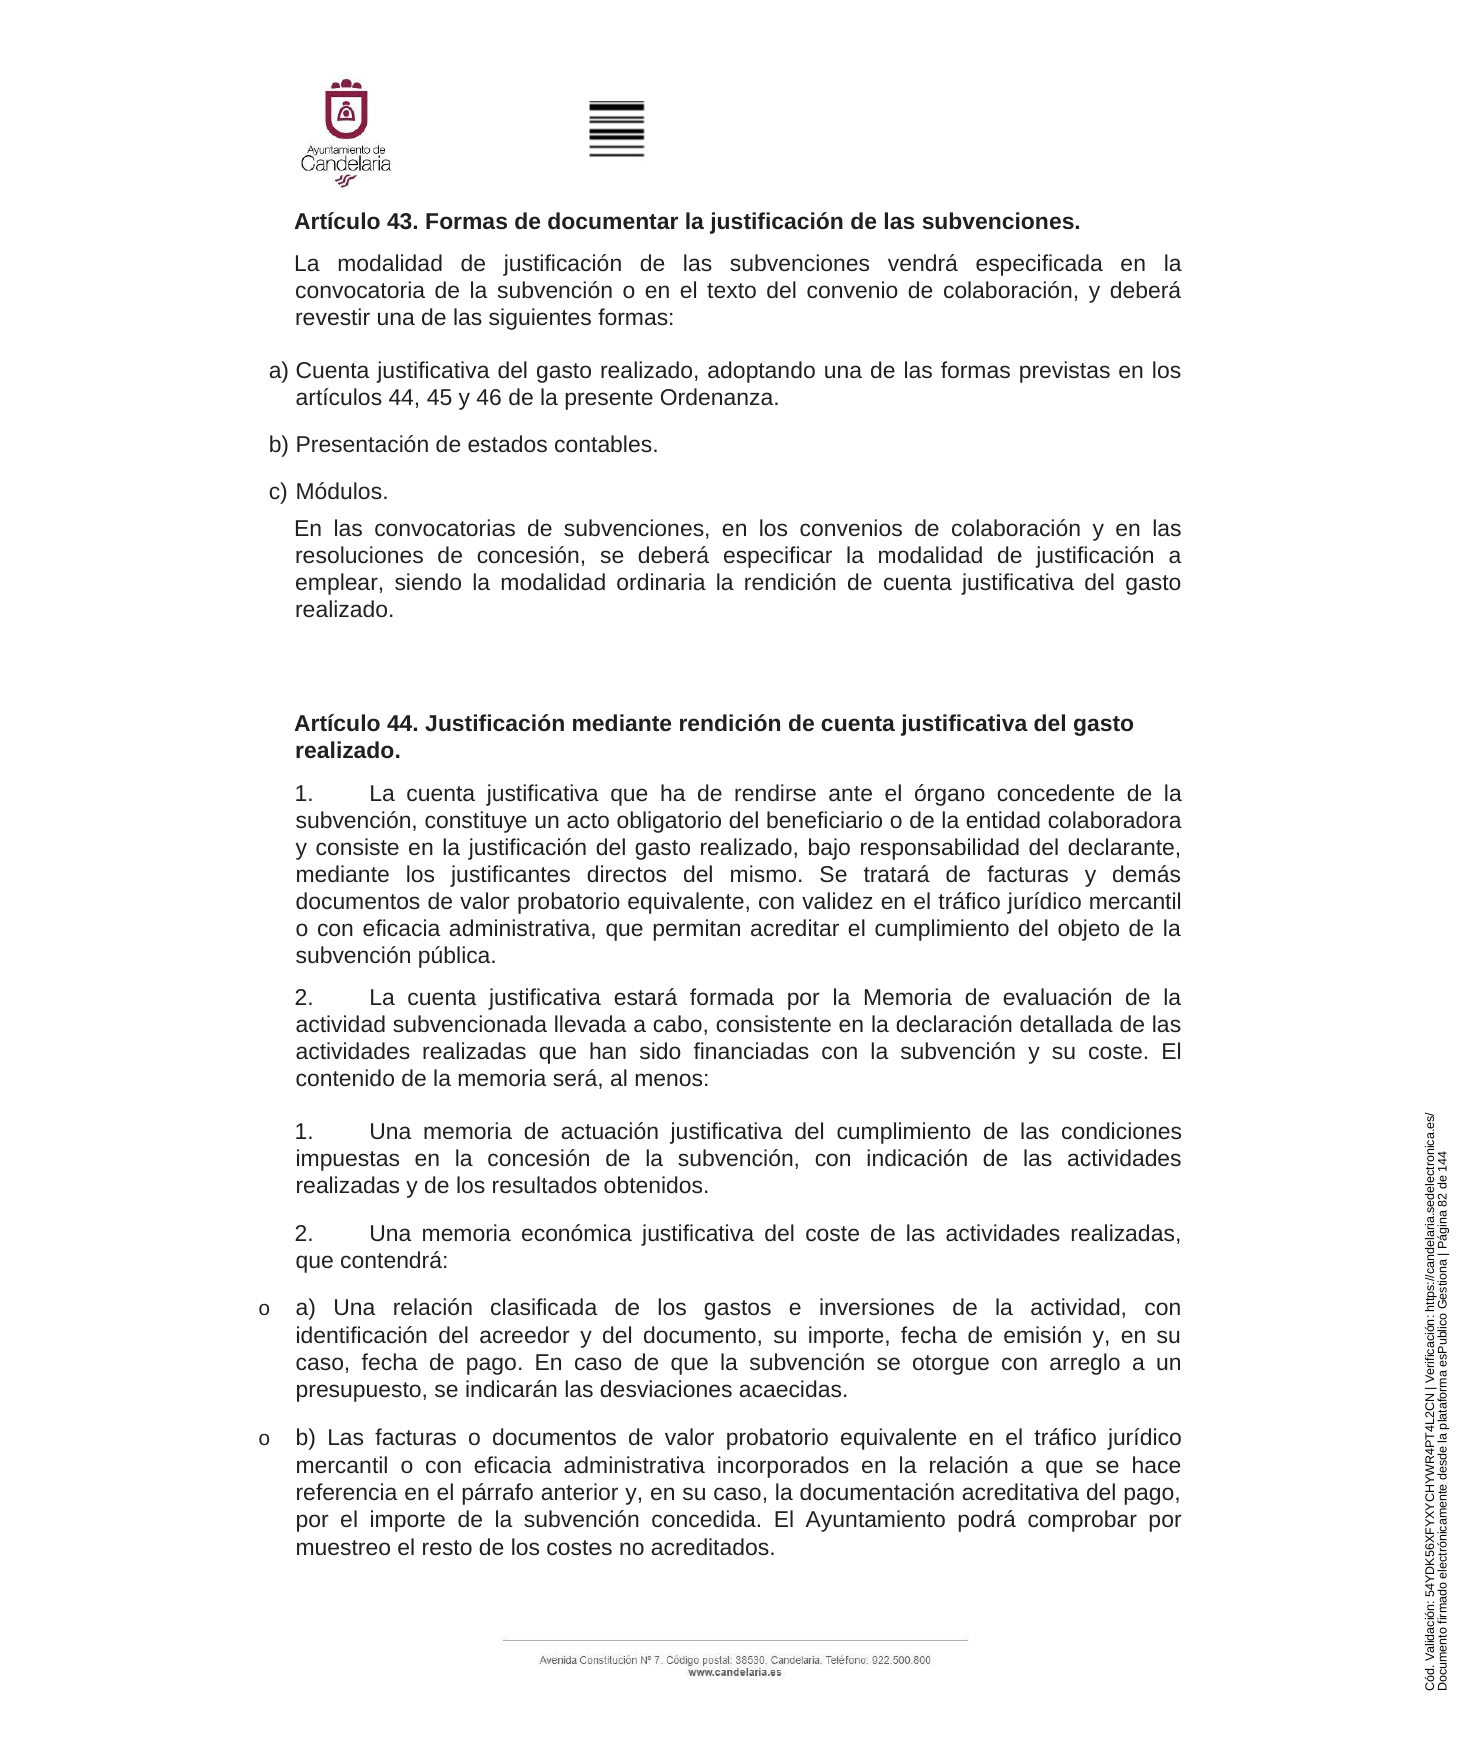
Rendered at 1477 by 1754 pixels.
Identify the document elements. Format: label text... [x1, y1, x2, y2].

list Módulos. [268, 478, 1182, 504]
list Presentación de estados contables. [268, 431, 1182, 457]
text Artículo 43. Formas de documentar la justificación de las subvenciones. [294, 208, 1183, 234]
list La cuenta justificativa estará formada por la Memoria de evaluación de la actividad subvencionada llevada a cabo, consistente en la declaración detallada de las actividades realizadas que han sido financiadas con la subvención y su coste. El contenido de la memoria será, al menos: [294, 984, 1182, 1092]
list a) Una relación clasificada de los gastos e inversiones de la actividad, con identificación del acreedor y del documento, su importe, fecha de emisión y, en su caso, fecha de pago. En caso de que la subvención se otorgue con arreglo a un presupuesto, se indicarán las desviaciones acaecidas. [258, 1294, 1182, 1403]
list b) Las facturas o documentos de valor probatorio equivalente en el tráfico jurídico mercantil o con eficacia administrativa incorporados en la relación a que se hace referencia en el párrafo anterior y, en su caso, la documentación acreditativa del pago, por el importe de la subvención concedida. El Ayuntamiento podrá comprobar por muestreo el resto de los costes no acreditados. [258, 1424, 1182, 1560]
list Cuenta justificativa del gasto realizado, adoptando una de las formas previstas en los artículos 44, 45 y 46 de la presente Ordenanza. [268, 357, 1182, 410]
text Artículo 44. Justificación mediante rendición de cuenta justificativa del gasto realizado. [294, 710, 1183, 764]
list La cuenta justificativa que ha de rendirse ante el órgano concedente de la subvención, constituye un acto obligatorio del beneficiario o de la entidad colaboradora y consiste en la justificación del gasto realizado, bajo responsabilidad del declarante, mediante los justificantes directos del mismo. Se tratará de facturas y demás documentos de valor probatorio equivalente, con validez en el tráfico jurídico mercantil o con eficacia administrativa, que permitan acreditar el cumplimiento del objeto de la subvención pública. [294, 779, 1182, 968]
list Una memoria económica justificativa del coste de las actividades realizadas, que contendrá: [294, 1219, 1182, 1273]
text La modalidad de justificación de las subvenciones vendrá especificada en la convocatoria de la subvención o en el texto del convenio de colaboración, y deberá revestir una de las siguientes formas: [294, 250, 1182, 331]
list Una memoria de actuación justificativa del cumplimiento de las condiciones impuestas en la concesión de la subvención, con indicación de las actividades realizadas y de los resultados obtenidos. [294, 1118, 1182, 1198]
text En las convocatorias de subvenciones, en los convenios de colaboración y en las resoluciones de concesión, se deberá especificar la modalidad de justificación a emplear, siendo la modalidad ordinaria la rendición de cuenta justificativa del gasto realizado. [294, 514, 1182, 622]
